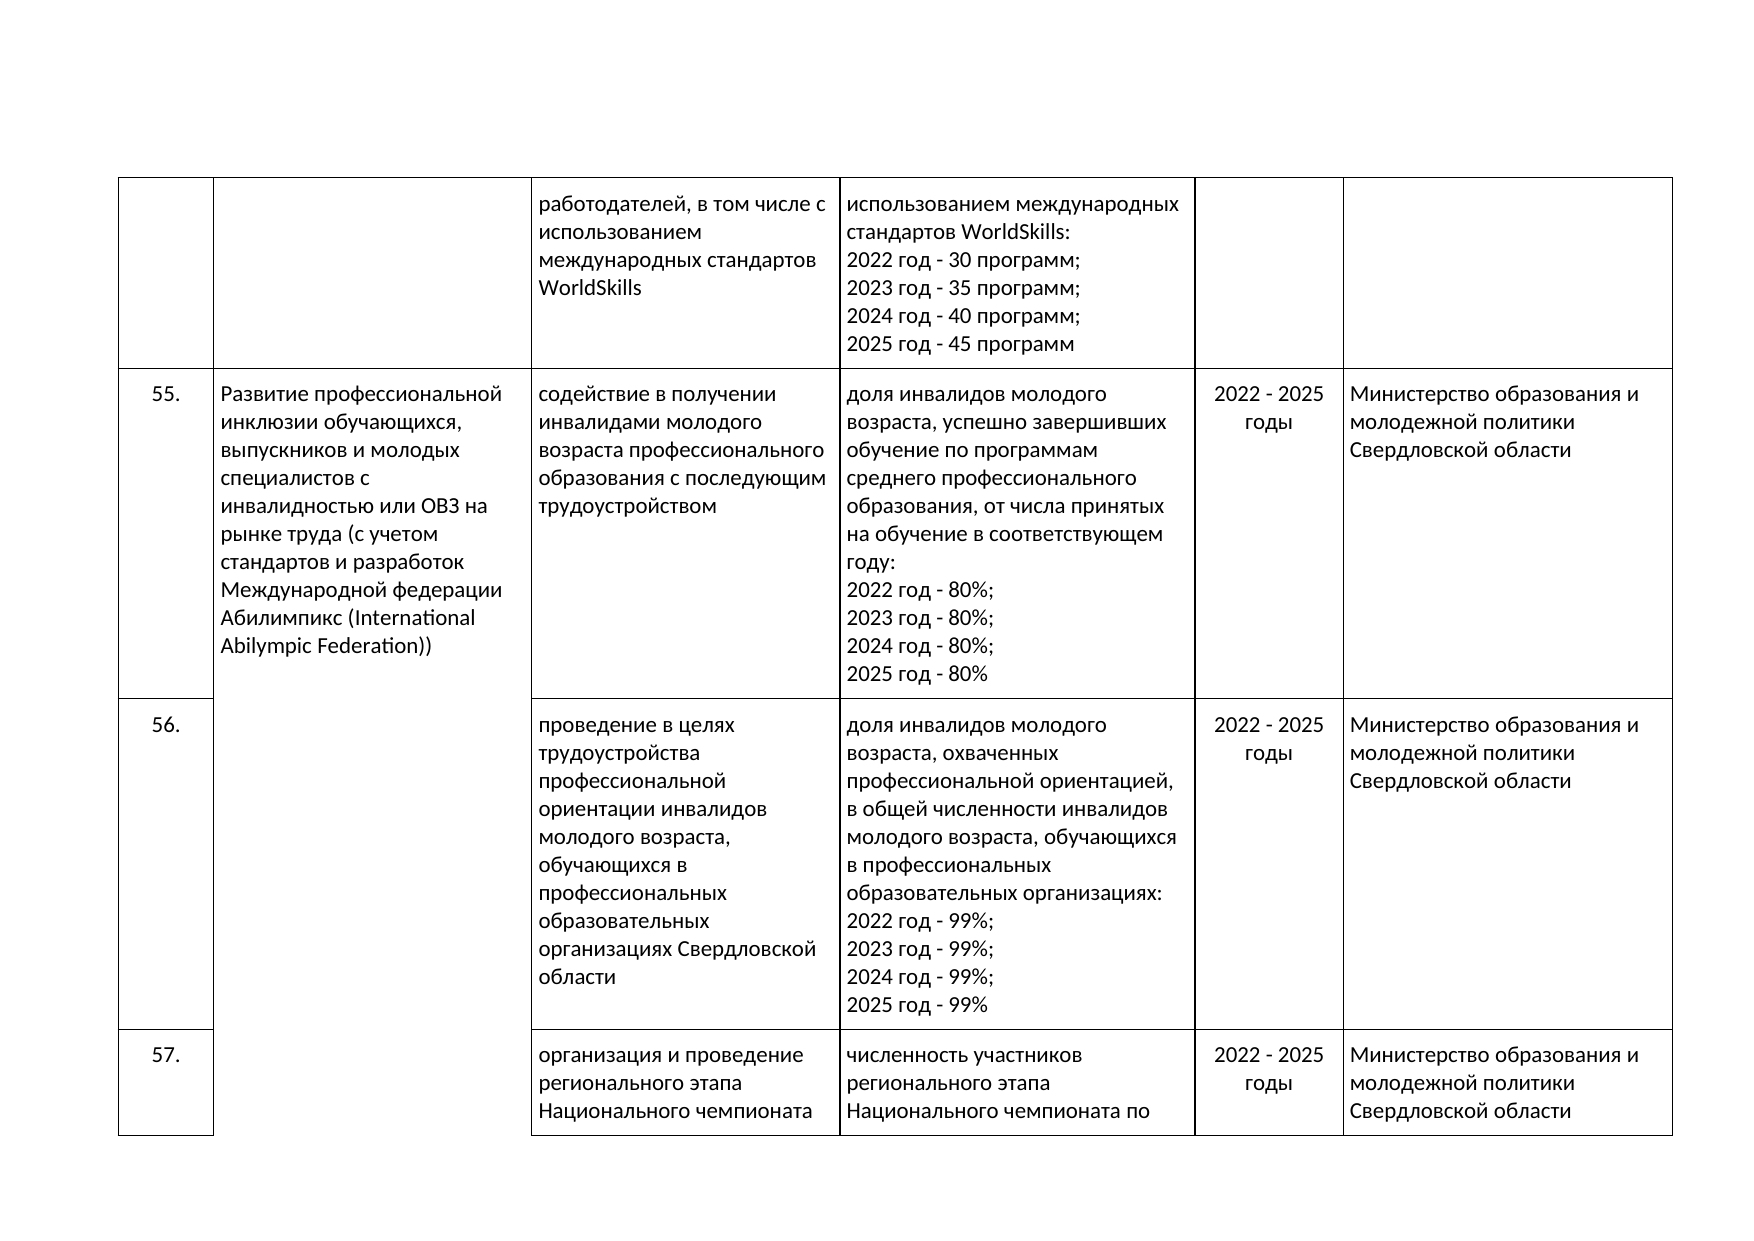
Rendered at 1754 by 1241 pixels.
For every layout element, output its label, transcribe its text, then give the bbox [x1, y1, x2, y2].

table_cell численность участников регионального этапа Национального чемпионата по [841, 1030, 1194, 1135]
table_cell [1196, 178, 1343, 368]
table_cell доля инвалидов молодого возраста, успешно завершивших обучение по программам среднего профессионального образования, от числа принятых на обучение в соответствующем году: 2022 год - 80%; 2023 год - 80%; 2024 год - 80%; 2025 год - 80% [841, 369, 1194, 698]
table_cell [1673, 1029, 1677, 1135]
table_cell [1344, 178, 1672, 368]
table_cell [1673, 698, 1677, 1029]
table_cell 2022 - 2025 годы [1196, 699, 1343, 1029]
table_cell [214, 178, 531, 368]
table_cell Министерство образования и молодежной политики Свердловской области [1344, 1030, 1672, 1135]
table_cell организация и проведение регионального этапа Национального чемпионата [532, 1030, 839, 1135]
table_cell содействие в получении инвалидами молодого возраста профессионального образования с последующим трудоустройством [532, 369, 839, 698]
table_cell [119, 178, 213, 368]
table_cell проведение в целях трудоустройства профессиональной ориентации инвалидов молодого возраста, обучающихся в профессиональных образовательных организациях Свердловской области [532, 699, 839, 1029]
table_cell 55. [119, 369, 213, 698]
table_cell Министерство образования и молодежной политики Свердловской области [1344, 369, 1672, 698]
table_cell 2022 - 2025 годы [1196, 369, 1343, 698]
table_cell 57. [119, 1030, 213, 1135]
table_cell Министерство образования и молодежной политики Свердловской области [1344, 699, 1672, 1029]
table_cell 56. [119, 699, 213, 1029]
table_cell работодателей, в том числе с использованием международных стандартов WorldSkills [532, 178, 839, 368]
table_cell использованием международных стандартов WorldSkills: 2022 год - 30 программ; 2023 год - 35 программ; 2024 год - 40 программ; 2025 год - 45 программ [841, 178, 1194, 368]
table_cell 2022 - 2025 годы [1196, 1030, 1343, 1135]
table_cell [1673, 177, 1677, 368]
table_cell Развитие профессиональной инклюзии обучающихся, выпускников и молодых специалистов с инвалидностью или ОВЗ на рынке труда (с учетом стандартов и разработок Международной федерации Абилимпикс (International Abilympic Federation)) [214, 369, 531, 1029]
table_cell [214, 1029, 531, 1135]
table_cell доля инвалидов молодого возраста, охваченных профессиональной ориентацией, в общей численности инвалидов молодого возраста, обучающихся в профессиональных образовательных организациях: 2022 год - 99%; 2023 год - 99%; 2024 год - 99%; 2025 год - 99% [841, 699, 1194, 1029]
table_cell [1673, 368, 1677, 698]
